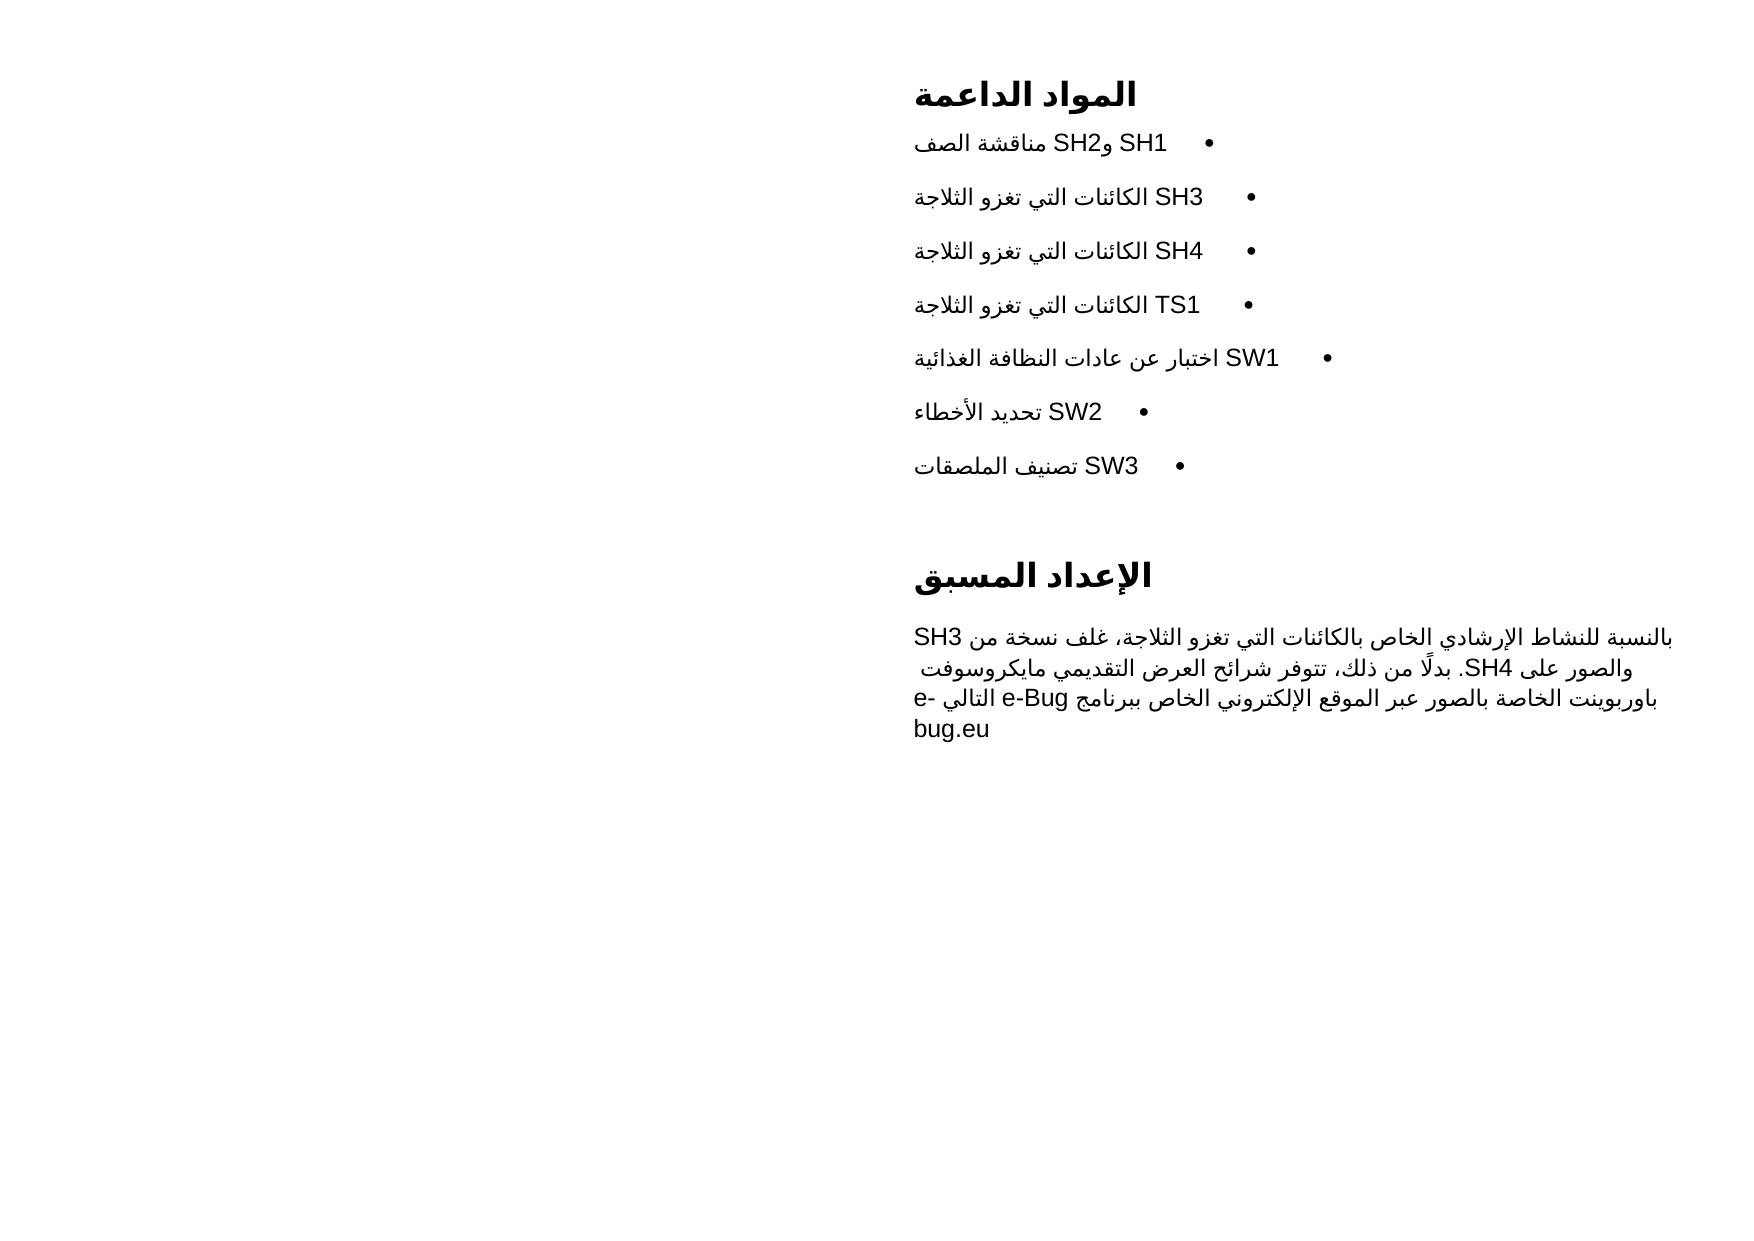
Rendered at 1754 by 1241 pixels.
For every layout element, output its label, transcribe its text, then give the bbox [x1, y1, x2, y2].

text بالنسبة للنشاط الإرشادي الخاص بالكائنات التي تغزو الثلاجة، غلف نسخة من SH3 والصور على SH4. بدلًا من ذلك، تتوفر شرائح العرض التقديمي مايكروسوفت باوربوينت الخاصة بالصور عبر الموقع الإلكتروني الخاص ببرنامج e-Bug التالي e-bug.eu [914, 622, 1679, 743]
list SH4 الكائنات التي تغزو الثلاجة [914, 236, 1679, 265]
subtitle الإعداد المسبق [914, 556, 1679, 594]
list TS1 الكائنات التي تغزو الثلاجة [914, 290, 1679, 318]
subtitle المواد الداعمة [914, 75, 1679, 113]
list SW1 اختبار عن عادات النظافة الغذائية [914, 343, 1679, 372]
list SH3 الكائنات التي تغزو الثلاجة [914, 182, 1679, 211]
list SW3 تصنيف الملصقات [914, 451, 1679, 480]
list SW2 تحديد الأخطاء [914, 397, 1679, 426]
list SH1 وSH2 مناقشة الصف [914, 128, 1679, 157]
